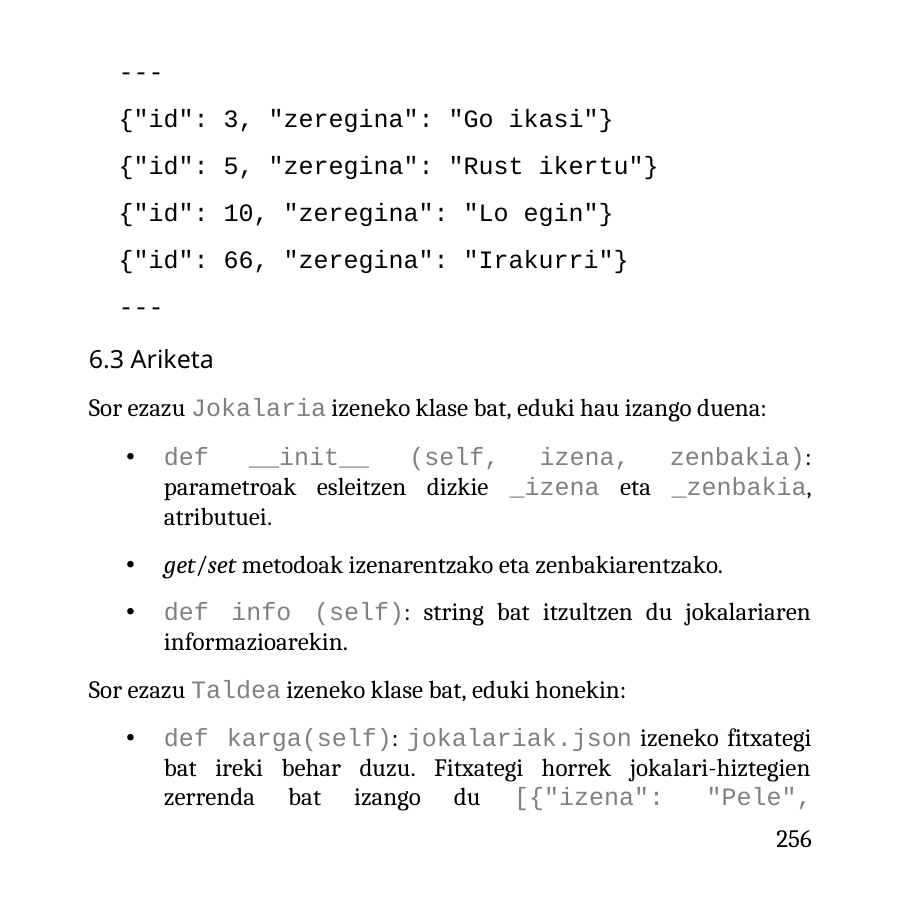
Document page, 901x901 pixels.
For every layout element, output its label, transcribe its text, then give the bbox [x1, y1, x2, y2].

text Sor ezazu Taldea izeneko klase bat, eduki honekin: [89, 676, 811, 706]
text {"id": 10, "zeregina": "Lo egin"} [118, 200, 811, 229]
text {"id": 3, "zeregina": "Go ikasi"} [118, 106, 811, 134]
text --- [118, 294, 811, 323]
list def info (self): string bat itzultzen du jokalariaren informazioarekin. [126, 598, 811, 657]
list def __init__ (self, izena, zenbakia): parametroak esleitzen dizkie _izena eta _zenbakia, atributuei. [126, 443, 811, 532]
text 6.3 Ariketa [89, 342, 811, 376]
text {"id": 5, "zeregina": "Rust ikertu"} [118, 153, 811, 182]
text Sor ezazu Jokalaria izeneko klase bat, eduki hau izango duena: [89, 394, 811, 424]
list def karga(self): jokalariak.json izeneko fitxategi bat ireki behar duzu. Fitxategi horrek jokalari-hiztegien zerrenda bat izango du [{"izena": "Pele", [126, 724, 811, 813]
text {"id": 66, "zeregina": "Irakurri"} [118, 247, 811, 276]
list get/set metodoak izenarentzako eta zenbakiarentzako. [126, 551, 811, 579]
text --- [118, 59, 811, 87]
